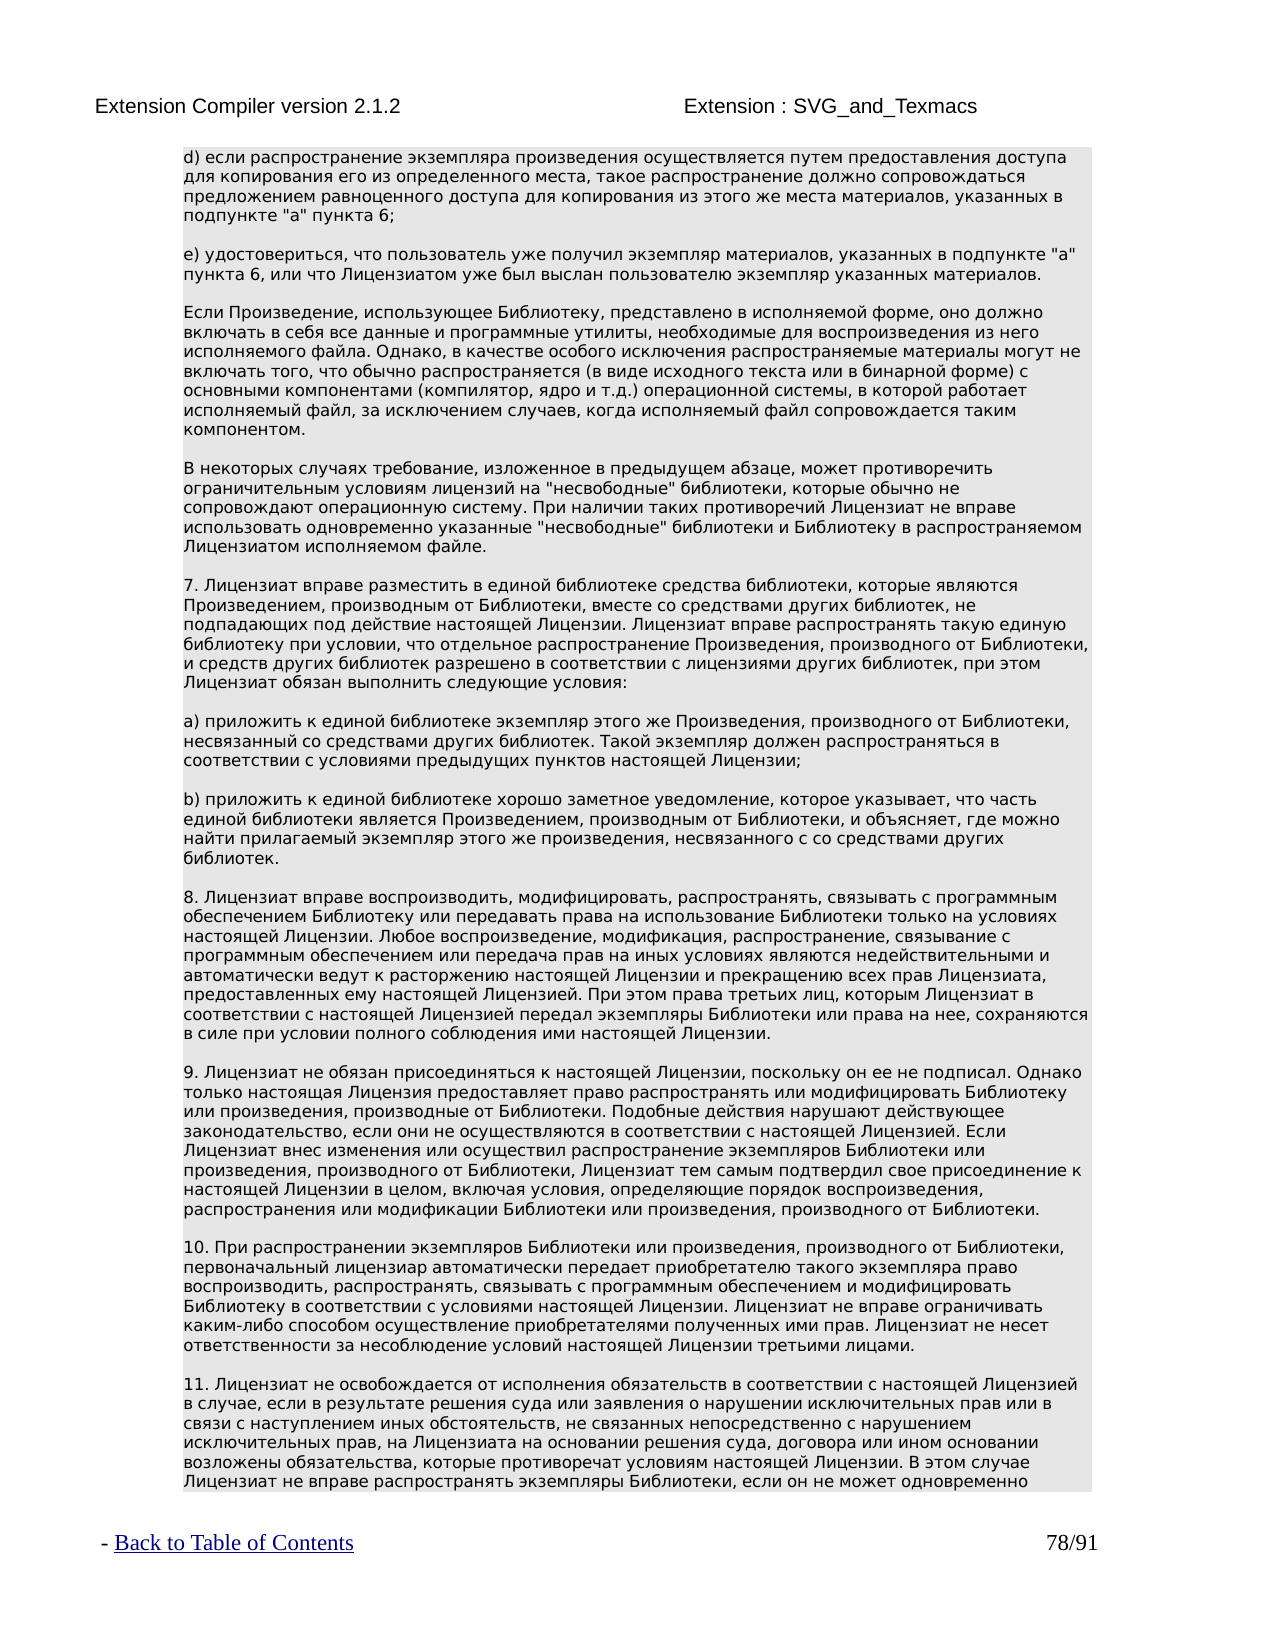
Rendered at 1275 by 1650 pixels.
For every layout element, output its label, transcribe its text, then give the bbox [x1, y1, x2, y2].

text В некоторых случаях требование, изложенное в предыдущем абзаце, может противоречить ограничительным условиям лицензий на "неcвободные" библиотеки, которые обычно не сопровождают операционную систему. При наличии таких противоречий Лицензиат не вправе использовать одновременно указанные "несвободные" библиотеки и Библиотеку в распространяемом Лицензиатом исполняемом файле. [183, 459, 1092, 557]
text b) приложить к единой библиотеке хорошо заметное уведомление, которое указывает, что часть единой библиотеки является Произведением, производным от Библиотеки, и объясняет, где можно найти прилагаемый экземпляр этого же произведения, несвязанного с со средствами других библиотек. [183, 790, 1092, 868]
text а) приложить к единой библиотеке экземпляр этого же Произведения, производного от Библиотеки, несвязанный со средствами других библиотек. Такой экземпляр должен распространяться в соответствии с условиями предыдущих пунктов настоящей Лицензии; [183, 712, 1092, 771]
text 9. Лицензиат не обязан присоединяться к настоящей Лицензии, поскольку он ее не подписал. Однако только настоящая Лицензия предоставляет право распространять или модифицировать Библиотеку или произведения, производные от Библиотеки. Подобные действия нарушают действующее законодательство, если они не осуществляются в соответствии с настоящей Лицензией. Если Лицензиат внес изменения или осуществил распространение экземпляров Библиотеки или произведения, производного от Библиотеки, Лицензиат тем самым подтвердил свое присоединение к настоящей Лицензии в целом, включая условия, определяющие порядок воспроизведения, распространения или модификации Библиотеки или произведения, производного от Библиотеки. [183, 1063, 1092, 1219]
text 10. При распространении экземпляров Библиотеки или произведения, производного от Библиотеки, первоначальный лицензиар автоматически передает приобретателю такого экземпляра право воспроизводить, распространять, связывать с программным обеспечением и модифицировать Библиотеку в соответствии с условиями настоящей Лицензии. Лицензиат не вправе ограничивать каким-либо способом осуществление приобретателями полученных ими прав. Лицензиат не несет ответственности за несоблюдение условий настоящей Лицензии третьими лицами. [183, 1238, 1092, 1355]
text d) если распространение экземпляра произведения осуществляется путем предоставления доступа для копирования его из определенного места, такое распространение должно сопровождаться предложением равноценного доступа для копирования из этого же места материалов, указанных в подпункте "а" пункта 6; [183, 147, 1092, 225]
text Если Произведение, использующее Библиотеку, представлено в исполняемой форме, оно должно включать в себя все данные и программные утилиты, необходимые для воспроизведения из него исполняемого файла. Однако, в качестве особого исключения распространяемые материалы могут не включать того, что обычно распространяется (в виде исходного текста или в бинарной форме) с основными компонентами (компилятор, ядро и т.д.) операционной системы, в которой работает исполняемый файл, за исключением случаев, когда исполняемый файл сопровождается таким компонентом. [183, 303, 1092, 440]
text e) удостовериться, что пользователь уже получил экземпляр материалов, указанных в подпункте "а" пункта 6, или что Лицензиатом уже был выслан пользователю экземпляр указанных материалов. [183, 245, 1092, 284]
text 8. Лицензиат вправе воспроизводить, модифицировать, распространять, связывать с программным обеспечением Библиотеку или передавать права на использование Библиотеки только на условиях настоящей Лицензии. Любое воспроизведение, модификация, распространение, связывание с программным обеспечением или передача прав на иных условиях являются недействительными и автоматически ведут к расторжению настоящей Лицензии и прекращению всех прав Лицензиата, предоставленных ему настоящей Лицензией. При этом права третьих лиц, которым Лицензиат в соответствии с настоящей Лицензией передал экземпляры Библиотеки или права на нее, сохраняются в силе при условии полного соблюдения ими настоящей Лицензии. [183, 888, 1092, 1043]
text 11. Лицензиат не освобождается от исполнения обязательств в соответствии с настоящей Лицензией в случае, если в результате решения суда или заявления о нарушении исключительных прав или в связи с наступлением иных обстоятельств, не связанных непосредственно с нарушением исключительных прав, на Лицензиата на основании решения суда, договора или ином основании возложены обязательства, которые противоречат условиям настоящей Лицензии. В этом случае Лицензиат не вправе распространять экземпляры Библиотеки, если он не может одновременно [183, 1375, 1092, 1492]
text 7. Лицензиат вправе разместить в единой библиотеке средства библиотеки, которые являются Произведением, производным от Библиотеки, вместе со средствами других библиотек, не подпадающих под действие настоящей Лицензии. Лицензиат вправе распространять такую единую библиотеку при условии, что отдельное распространение Произведения, производного от Библиотеки, и средств других библиотек разрешено в соответствии с лицензиями других библиотек, при этом Лицензиат обязан выполнить следующие условия: [183, 576, 1092, 693]
